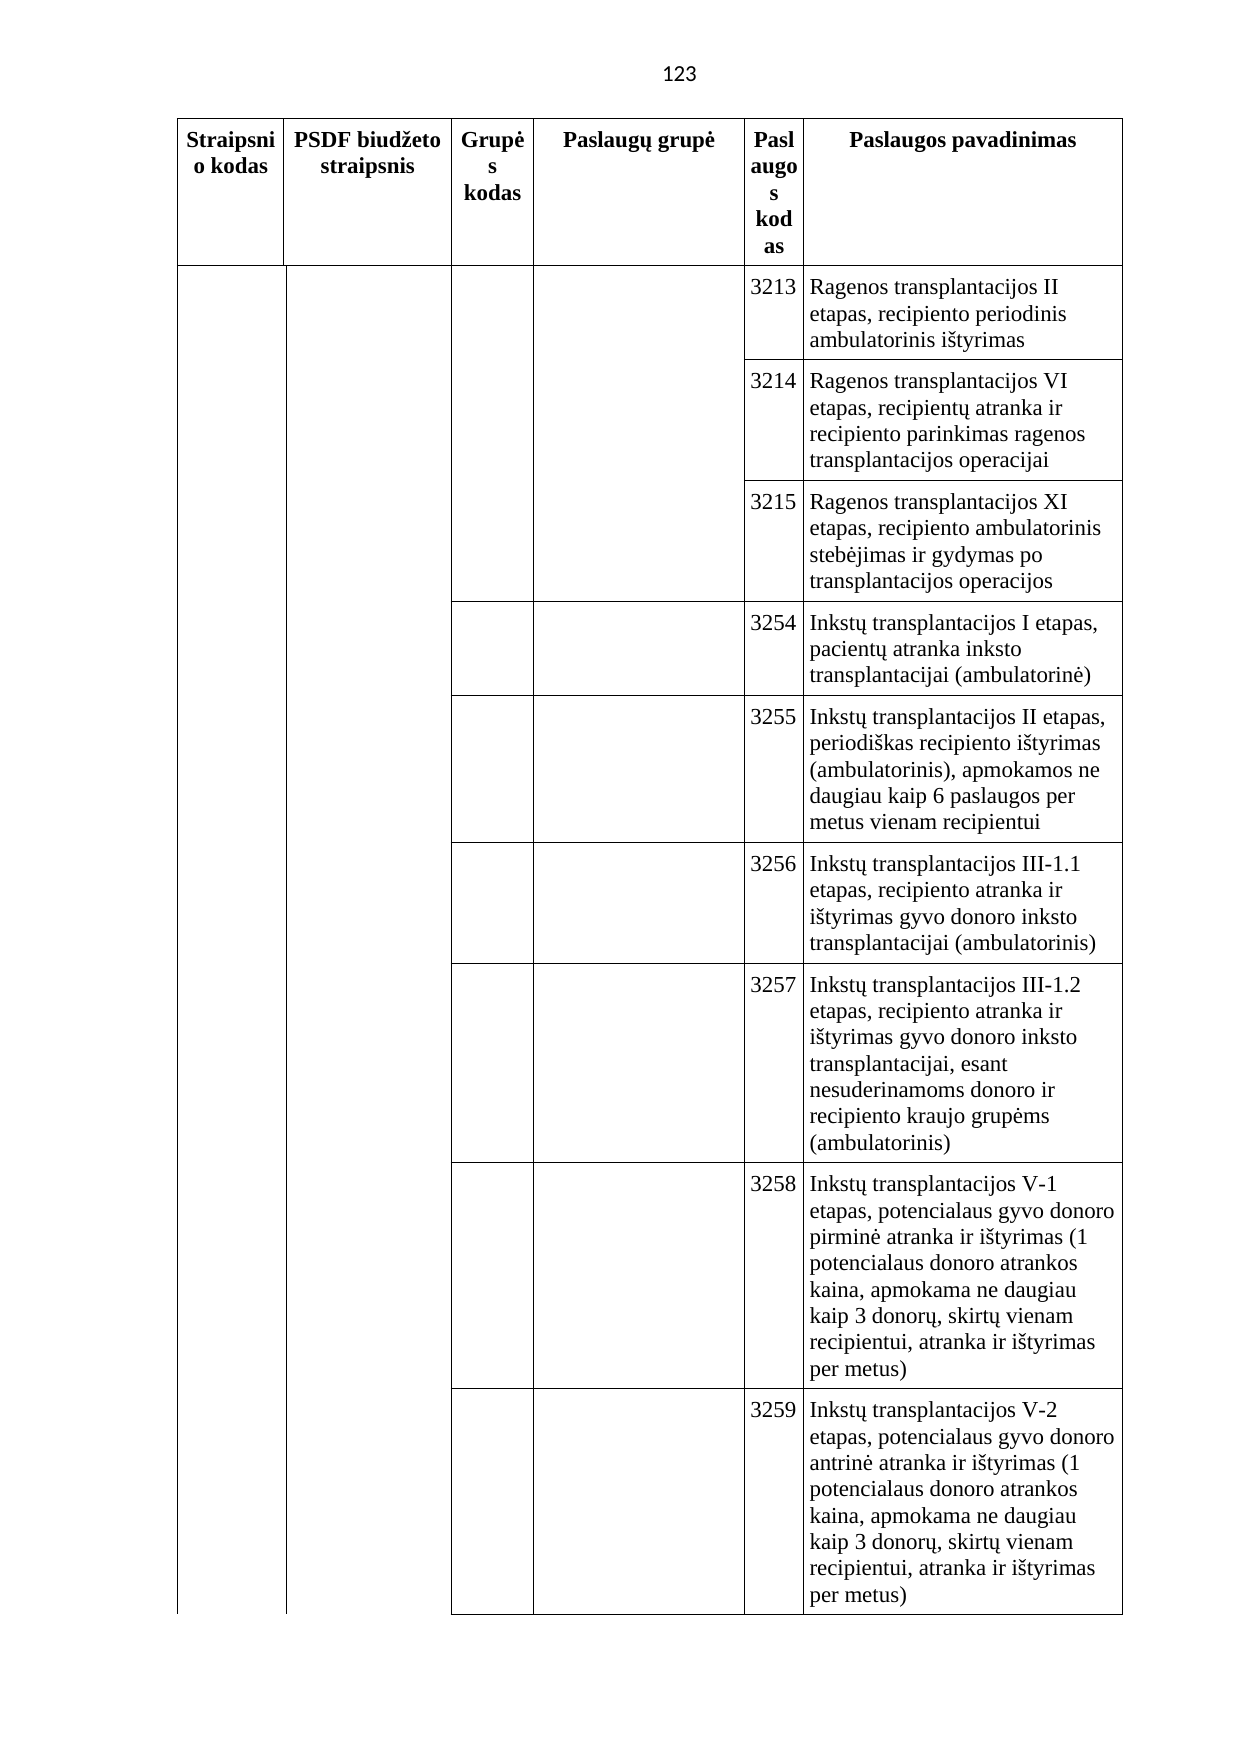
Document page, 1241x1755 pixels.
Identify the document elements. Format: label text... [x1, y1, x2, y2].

table_header Paslaugų grupė [534, 119, 744, 265]
table_header PSDF biudžeto straipsnis [284, 119, 451, 265]
table_cell [452, 266, 533, 601]
table_cell 3255 [745, 696, 803, 842]
table_cell 3215 [745, 481, 803, 601]
table_cell [178, 480, 286, 601]
table_header Grupės kodas [452, 119, 533, 265]
table_cell 3254 [745, 602, 803, 695]
table_cell [178, 842, 286, 962]
table_cell [452, 964, 533, 1162]
table_cell [534, 696, 744, 842]
table_cell [534, 266, 744, 601]
table_cell [534, 1163, 744, 1388]
table_cell [178, 266, 286, 359]
table_cell [287, 842, 451, 962]
table_cell [452, 843, 533, 962]
table_cell [287, 1388, 451, 1614]
table_cell Inkstų transplantacijos I etapas, pacientų atranka inksto transplantacijai (ambulatorinė) [804, 602, 1122, 695]
table_cell Inkstų transplantacijos V-2 etapas, potencialaus gyvo donoro antrinė atranka ir ištyrimas (1 potencialaus donoro atrankos kaina, apmokama ne daugiau kaip 3 donorų, skirtų vienam recipientui, atranka ir ištyrimas per metus) [804, 1389, 1122, 1614]
table_cell [287, 601, 451, 695]
table_cell Inkstų transplantacijos V-1 etapas, potencialaus gyvo donoro pirminė atranka ir ištyrimas (1 potencialaus donoro atrankos kaina, apmokama ne daugiau kaip 3 donorų, skirtų vienam recipientui, atranka ir ištyrimas per metus) [804, 1163, 1122, 1388]
table_cell [178, 601, 286, 695]
table_cell [287, 359, 451, 480]
table_cell [452, 1389, 533, 1614]
table_cell [534, 602, 744, 695]
table_cell [287, 695, 451, 842]
table_header Straipsnio kodas [178, 119, 283, 265]
table_cell Ragenos transplantacijos XI etapas, recipiento ambulatorinis stebėjimas ir gydymas po transplantacijos operacijos [804, 481, 1122, 601]
table_cell 3259 [745, 1389, 803, 1614]
table_cell [452, 1163, 533, 1388]
table_cell [178, 695, 286, 842]
table_cell 3256 [745, 843, 803, 962]
table_cell [287, 1162, 451, 1388]
table_cell Ragenos transplantacijos II etapas, recipiento periodinis ambulatorinis ištyrimas [804, 266, 1122, 359]
table_cell Inkstų transplantacijos III-1.2 etapas, recipiento atranka ir ištyrimas gyvo donoro inksto transplantacijai, esant nesuderinamoms donoro ir recipiento kraujo grupėms (ambulatorinis) [804, 964, 1122, 1162]
table_cell Inkstų transplantacijos II etapas, periodiškas recipiento ištyrimas (ambulatorinis), apmokamos ne daugiau kaip 6 paslaugos per metus vienam recipientui [804, 696, 1122, 842]
table_header Paslaugos pavadinimas [804, 119, 1122, 265]
table_header Paslaugos kodas [745, 119, 803, 265]
table_cell [452, 696, 533, 842]
table_cell 3258 [745, 1163, 803, 1388]
table_cell [534, 843, 744, 962]
table_cell Ragenos transplantacijos VI etapas, recipientų atranka ir recipiento parinkimas ragenos transplantacijos operacijai [804, 360, 1122, 480]
table_cell [534, 1389, 744, 1614]
table_cell [178, 963, 286, 1162]
table_cell [534, 964, 744, 1162]
table_cell [287, 963, 451, 1162]
table_cell [287, 266, 451, 359]
table_cell [178, 1162, 286, 1388]
table_cell 3257 [745, 964, 803, 1162]
table_cell [178, 1388, 286, 1614]
table_cell [452, 602, 533, 695]
table_cell 3213 [745, 266, 803, 359]
table_cell 3214 [745, 360, 803, 480]
table_cell [287, 480, 451, 601]
table_cell Inkstų transplantacijos III-1.1 etapas, recipiento atranka ir ištyrimas gyvo donoro inksto transplantacijai (ambulatorinis) [804, 843, 1122, 962]
table_cell [178, 359, 286, 480]
